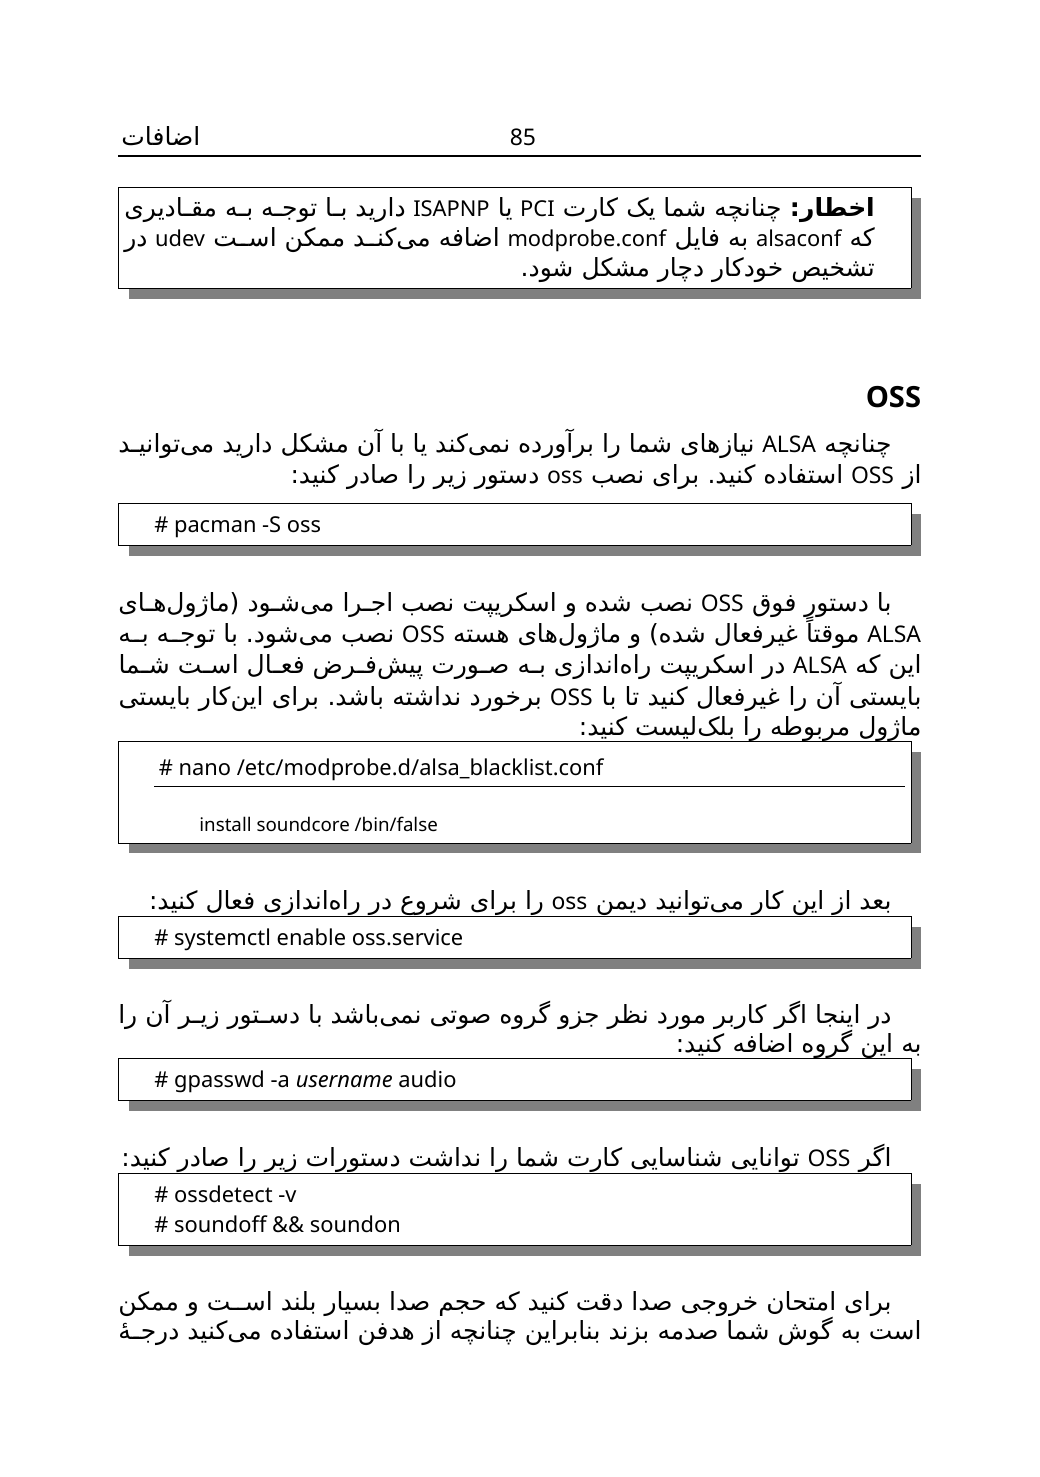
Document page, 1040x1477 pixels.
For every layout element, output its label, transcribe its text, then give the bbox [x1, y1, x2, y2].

text چنانچه ALSA نیازهای شما را برآورده نمی‌کند یا با آن مشکل دارید می‌توانید از OSS استفاده کنید. برای نصب oss دستور زیر را صادر کنید: [118, 428, 921, 491]
text اگر OSS توانایی شناسایی کارت شما را نداشت دستورات زیر را صادر کنید: [118, 1142, 921, 1173]
text با دستور فوق OSS نصب شده و اسکریپت نصب اجرا می‌شود (ماژول‌های ALSA موقتاً غیرفعال شده) و ماژول‌های هسته OSS نصب می‌شود. با توجه به این که ALSA در اسکریپت راه‌اندازی به صورت پیش‌فرض فعال است شما بایستی آن را غیرفعال کنید تا با OSS برخورد نداشته باشد. برای این‌کار بایستی ماژول مربوطه را بلک‌لیست کنید: [118, 587, 921, 741]
subtitle OSS [118, 376, 921, 416]
text بعد از این کار می‌توانید دیمن oss را برای شروع در راه‌اندازی فعال کنید: [118, 885, 921, 916]
text برای امتحان خروجی صدا دقت کنید که حجم صدا بسیار بلند است و ممکن است به گوش شما صدمه بزند بنابراین چنانچه از هدفن استفاده می‌کنید درجهٔ [118, 1287, 921, 1345]
table_header # nano /etc/modprobe.d/alsa_blacklist.conf install soundcore /bin/false [119, 742, 911, 843]
table_header # ossdetect -v # soundoff && soundon [119, 1174, 911, 1245]
table_header # systemctl enable oss.service [119, 917, 911, 958]
table_header اخطار: چنانچه شما یک کارت PCI یا ISAPNP دارید با توجه به مقادیری که alsaconf به فایل modprobe.conf اضافه می‌کند ممکن است udev در تشخیص خودکار دچار مشکل شود. [119, 188, 911, 288]
table_header # pacman -S oss [119, 504, 911, 545]
text در اینجا اگر کاربر مورد نظر جزو گروه صوتی نمی‌باشد با دستور زیر آن را به این گروه اضافه کنید: [118, 1000, 921, 1058]
table_header # gpasswd -a username audio [119, 1059, 911, 1100]
